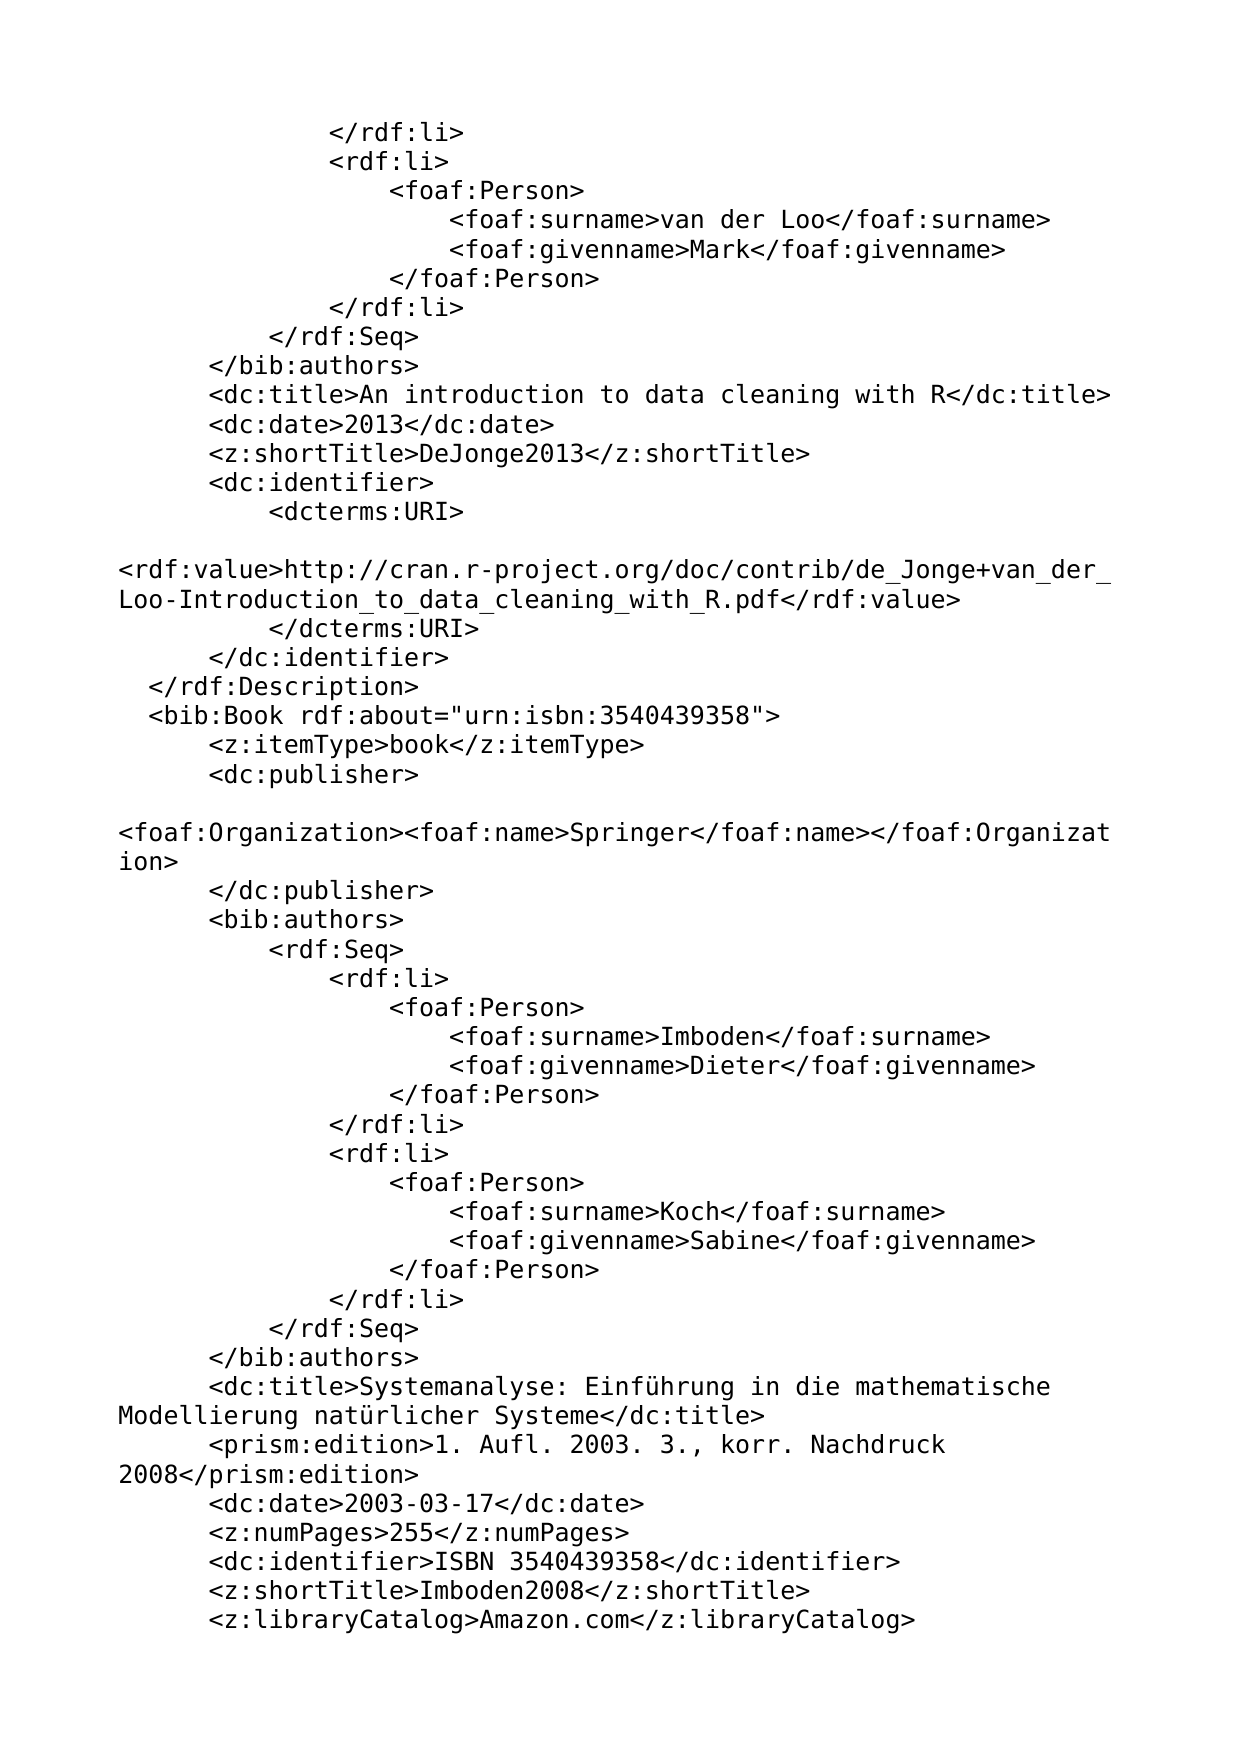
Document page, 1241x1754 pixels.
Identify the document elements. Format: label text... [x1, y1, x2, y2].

text </rdf:li> <rdf:li> <foaf:Person> <foaf:surname>van der Loo</foaf:surname> <foaf:givenname>Mark</foaf:givenname> </foaf:Person> </rdf:li> </rdf:Seq> </bib:authors> <dc:title>An introduction to data cleaning with R</dc:title> <dc:date>2013</dc:date> <z:shortTitle>DeJonge2013</z:shortTitle> <dc:identifier> <dcterms:URI> <rdf:value>http://cran.r-project.org/doc/contrib/de_Jonge+van_der_Loo-Introduction_to_data_cleaning_with_R.pdf</rdf:value> </dcterms:URI> </dc:identifier> </rdf:Description> <bib:Book rdf:about="urn:isbn:3540439358"> <z:itemType>book</z:itemType> <dc:publisher> <foaf:Organization><foaf:name>Springer</foaf:name></foaf:Organization> </dc:publisher> <bib:authors> <rdf:Seq> <rdf:li> <foaf:Person> <foaf:surname>Imboden</foaf:surname> <foaf:givenname>Dieter</foaf:givenname> </foaf:Person> </rdf:li> <rdf:li> <foaf:Person> <foaf:surname>Koch</foaf:surname> <foaf:givenname>Sabine</foaf:givenname> </foaf:Person> </rdf:li> </rdf:Seq> </bib:authors> <dc:title>Systemanalyse: Einführung in die mathematische Modellierung natürlicher Systeme</dc:title> <prism:edition>1. Aufl. 2003. 3., korr. Nachdruck 2008</prism:edition> <dc:date>2003-03-17</dc:date> <z:numPages>255</z:numPages> <dc:identifier>ISBN 3540439358</dc:identifier> <z:shortTitle>Imboden2008</z:shortTitle> <z:libraryCatalog>Amazon.com</z:libraryCatalog> [118, 118, 1122, 1635]
